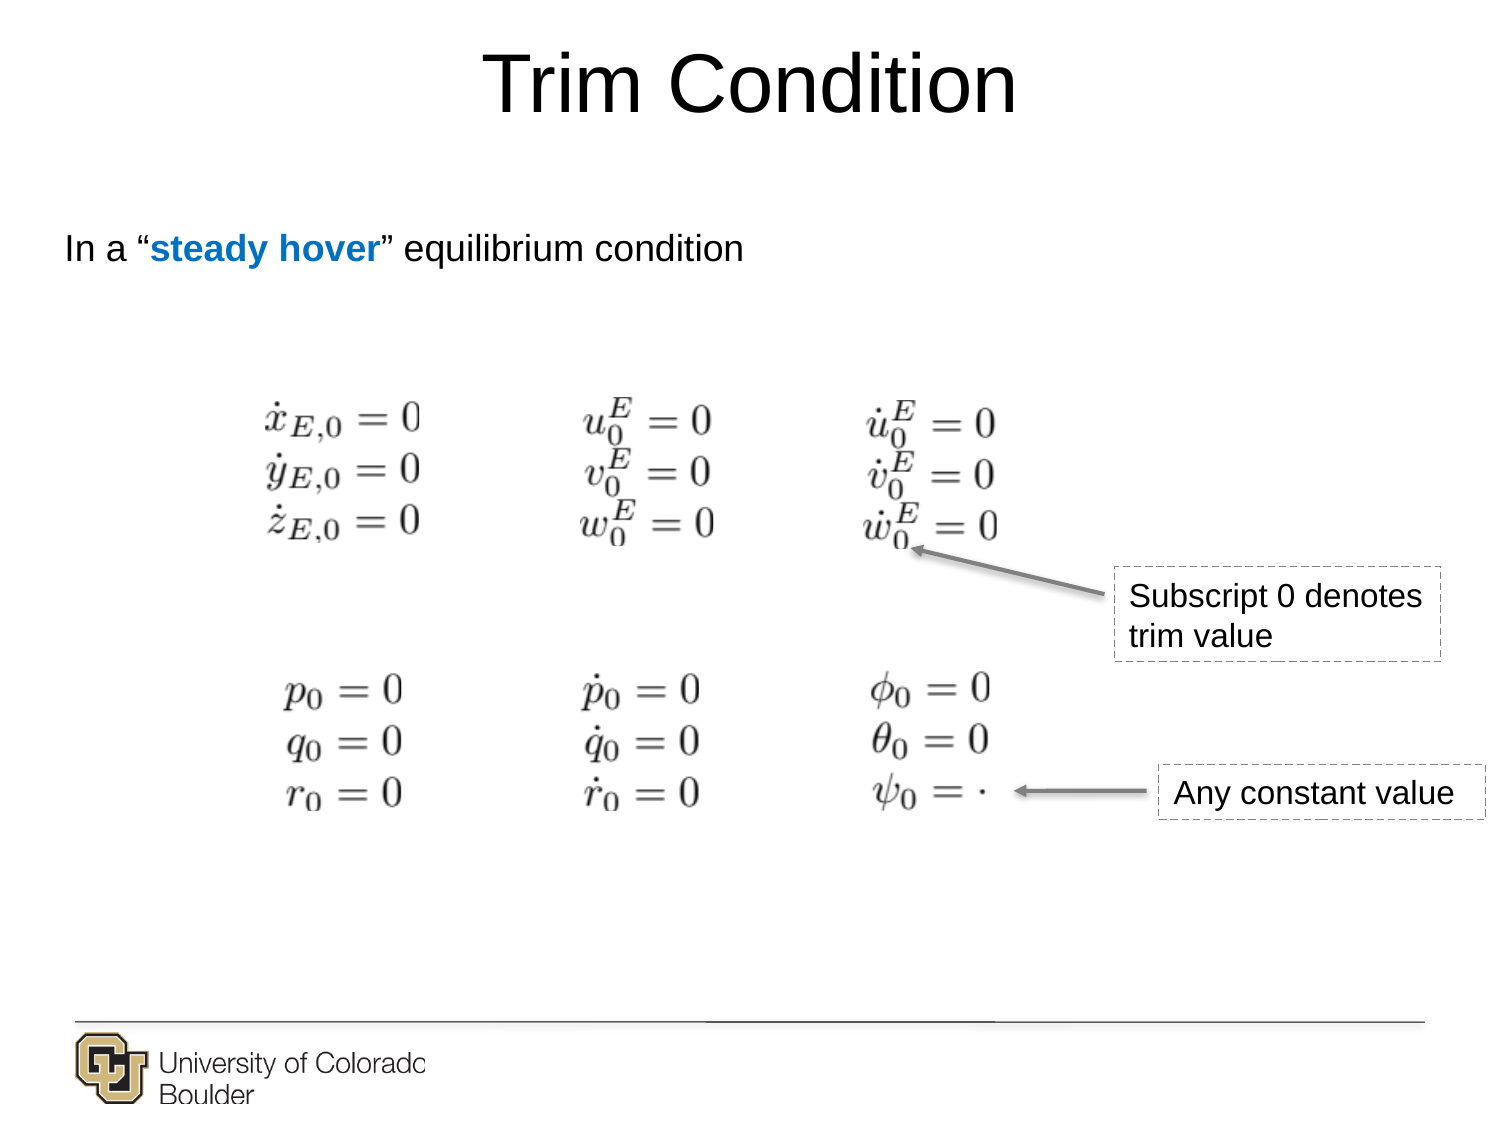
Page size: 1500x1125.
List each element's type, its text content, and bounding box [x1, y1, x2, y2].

picture [264, 400, 420, 543]
picture [870, 670, 990, 811]
picture [580, 672, 699, 811]
picture [863, 400, 997, 549]
picture [580, 397, 714, 546]
picture [282, 672, 402, 811]
text_box Any constant value [1158, 764, 1486, 820]
text_box Subscript 0 denotes trim value [1114, 566, 1441, 662]
text_box In a “steady hover” equilibrium condition [49, 216, 930, 276]
title Trim Condition [75, 18, 1425, 140]
